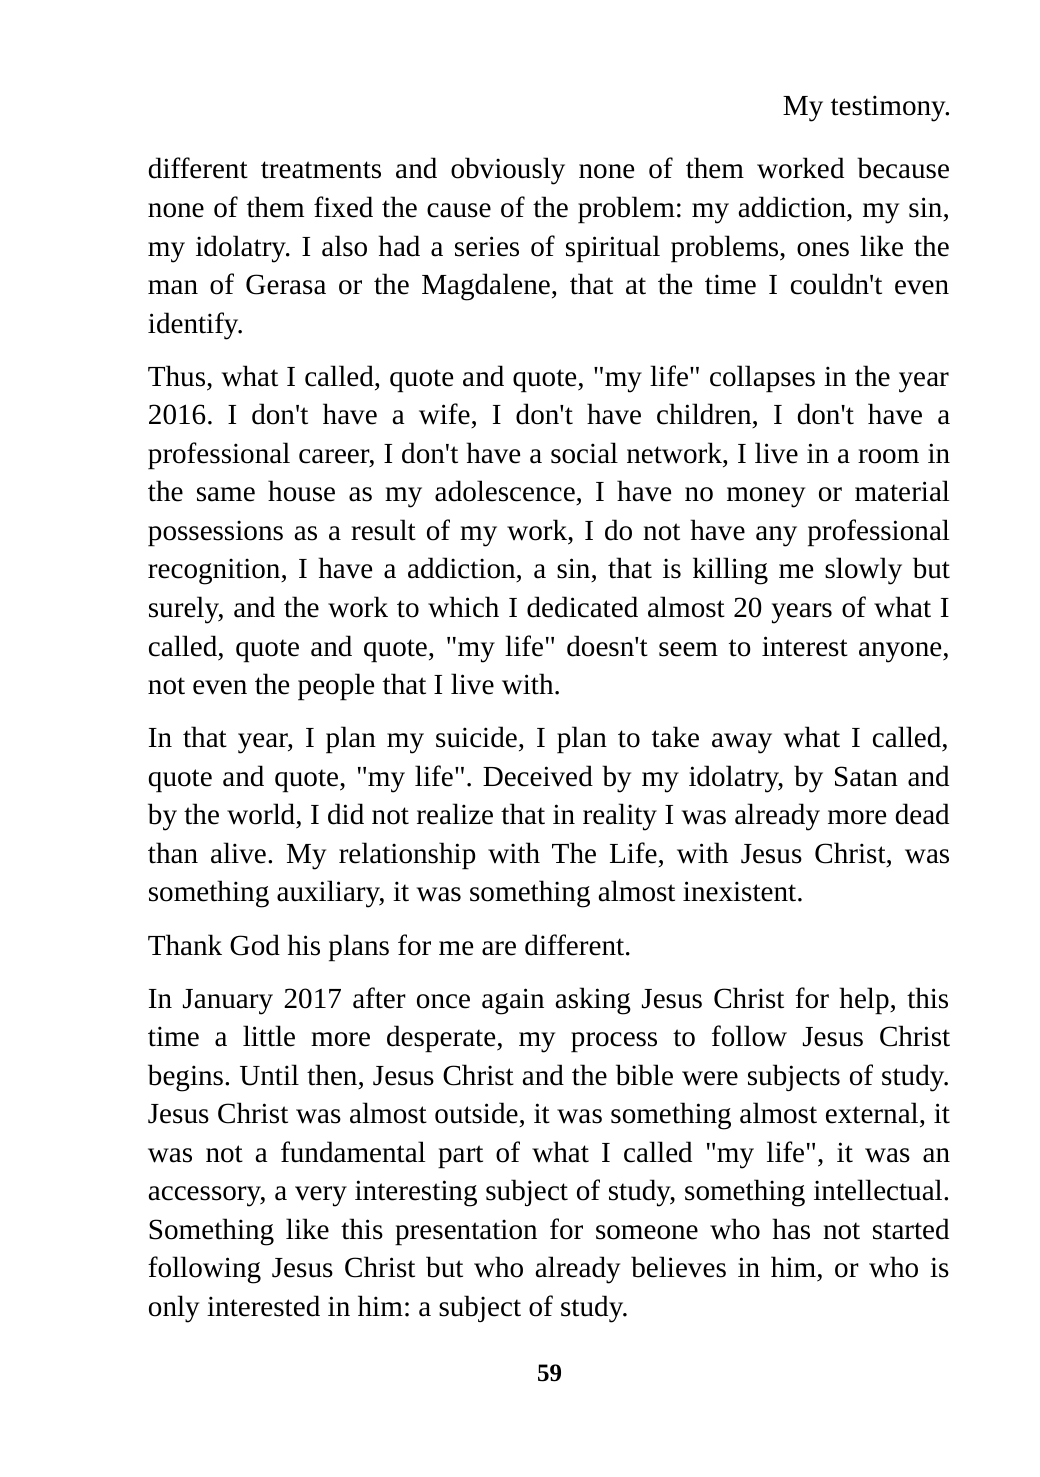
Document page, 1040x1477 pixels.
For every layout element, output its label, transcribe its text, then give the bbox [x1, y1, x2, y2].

text Thank God his plans for me are different. [148, 928, 951, 961]
text In that year, I plan my suicide, I plan to take away what I called, quote and quote, "my life". Deceived by my idolatry, by Satan and by the world, I did not realize that in reality I was already more dead than alive. My relationship with The Life, with Jesus Christ, was something auxiliary, it was something almost inexistent. [148, 720, 951, 908]
text Thus, what I called, quote and quote, "my life" collapses in the year 2016. I don't have a wife, I don't have children, I don't have a professional career, I don't have a social network, I live in a room in the same house as my adolescence, I have no money or material possessions as a result of my work, I do not have any professional recognition, I have a addiction, a sin, that is killing me slowly but surely, and the work to which I dedicated almost 20 years of what I called, quote and quote, "my life" doesn't seem to interest anyone, not even the people that I live with. [148, 359, 951, 701]
text In January 2017 after once again asking Jesus Christ for help, this time a little more desperate, my process to follow Jesus Christ begins. Until then, Jesus Christ and the bible were subjects of study. Jesus Christ was almost outside, it was something almost external, it was not a fundamental part of what I called "my life", it was an accessory, a very interesting subject of study, something intellectual. Something like this presentation for someone who has not started following Jesus Christ but who already believes in him, or who is only interested in him: a subject of study. [148, 981, 951, 1323]
text different treatments and obviously none of them worked because none of them fixed the cause of the problem: my addiction, my sin, my idolatry. I also had a series of spiritual problems, ones like the man of Gerasa or the Magdalene, that at the time I couldn't even identify. [148, 152, 951, 339]
